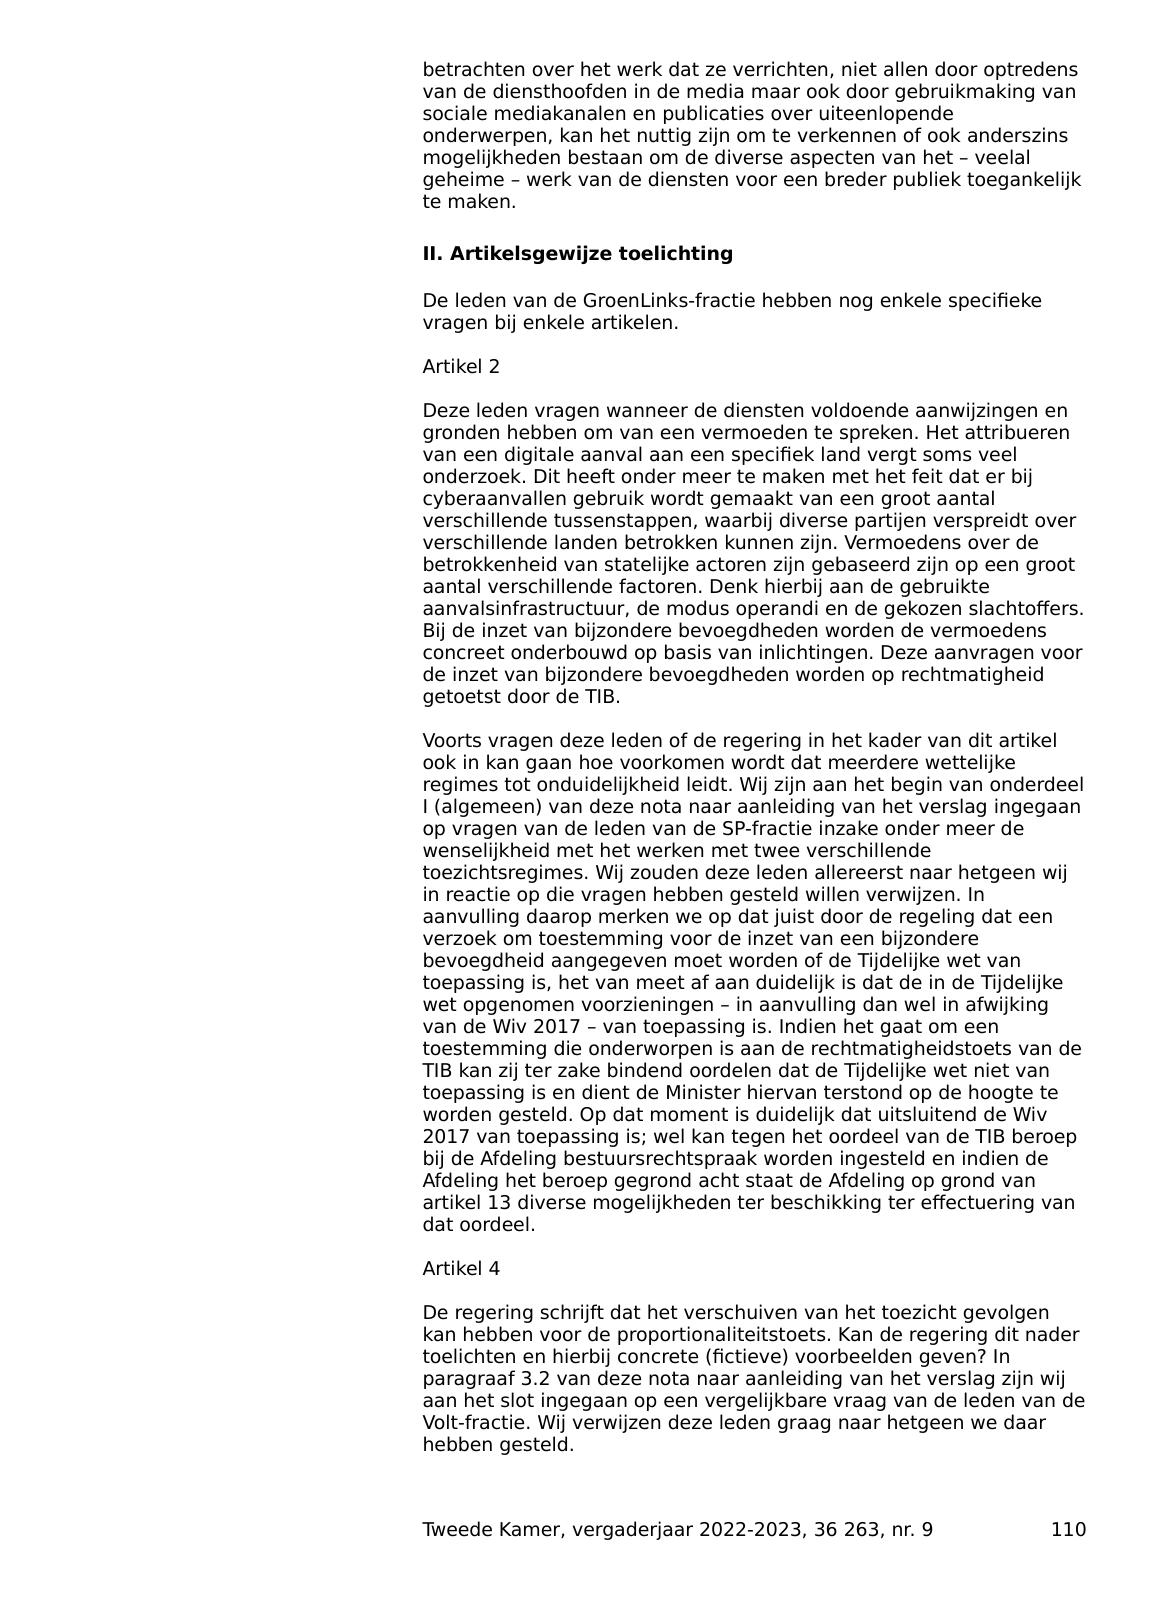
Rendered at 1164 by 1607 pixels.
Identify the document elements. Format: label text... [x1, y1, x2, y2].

subtitle Artikel 2 [422, 356, 1087, 378]
text De regering schrijft dat het verschuiven van het toezicht gevolgen kan hebben voor de proportionaliteitstoets. Kan de regering dit nader toelichten en hierbij concrete (fictieve) voorbeelden geven? In paragraaf 3.2 van deze nota naar aanleiding van het verslag zijn wij aan het slot ingegaan op een vergelijkbare vraag van de leden van de Volt-fractie. Wij verwijzen deze leden graag naar hetgeen we daar hebben gesteld. [422, 1302, 1087, 1456]
text betrachten over het werk dat ze verrichten, niet allen door optredens van de diensthoofden in de media maar ook door gebruikmaking van sociale mediakanalen en publicaties over uiteenlopende onderwerpen, kan het nuttig zijn om te verkennen of ook anderszins mogelijkheden bestaan om de diverse aspecten van het – veelal geheime – werk van de diensten voor een breder publiek toegankelijk te maken. [422, 59, 1087, 213]
subtitle II. Artikelsgewijze toelichting [422, 243, 1087, 265]
text Voorts vragen deze leden of de regering in het kader van dit artikel ook in kan gaan hoe voorkomen wordt dat meerdere wettelijke regimes tot onduidelijkheid leidt. Wij zijn aan het begin van onderdeel I (algemeen) van deze nota naar aanleiding van het verslag ingegaan op vragen van de leden van de SP-fractie inzake onder meer de wenselijkheid met het werken met twee verschillende toezichtsregimes. Wij zouden deze leden allereerst naar hetgeen wij in reactie op die vragen hebben gesteld willen verwijzen. In aanvulling daarop merken we op dat juist door de regeling dat een verzoek om toestemming voor de inzet van een bijzondere bevoegdheid aangegeven moet worden of de Tijdelijke wet van toepassing is, het van meet af aan duidelijk is dat de in de Tijdelijke wet opgenomen voorzieningen – in aanvulling dan wel in afwijking van de Wiv 2017 – van toepassing is. Indien het gaat om een toestemming die onderworpen is aan de rechtmatigheidstoets van de TIB kan zij ter zake bindend oordelen dat de Tijdelijke wet niet van toepassing is en dient de Minister hiervan terstond op de hoogte te worden gesteld. Op dat moment is duidelijk dat uitsluitend de Wiv 2017 van toepassing is; wel kan tegen het oordeel van de TIB beroep bij de Afdeling bestuursrechtspraak worden ingesteld en indien de Afdeling het beroep gegrond acht staat de Afdeling op grond van artikel 13 diverse mogelijkheden ter beschikking ter effectuering van dat oordeel. [422, 730, 1087, 1236]
text De leden van de GroenLinks-fractie hebben nog enkele specifieke vragen bij enkele artikelen. [422, 290, 1087, 334]
text Deze leden vragen wanneer de diensten voldoende aanwijzingen en gronden hebben om van een vermoeden te spreken. Het attribueren van een digitale aanval aan een specifiek land vergt soms veel onderzoek. Dit heeft onder meer te maken met het feit dat er bij cyberaanvallen gebruik wordt gemaakt van een groot aantal verschillende tussenstappen, waarbij diverse partijen verspreidt over verschillende landen betrokken kunnen zijn. Vermoedens over de betrokkenheid van statelijke actoren zijn gebaseerd zijn op een groot aantal verschillende factoren. Denk hierbij aan de gebruikte aanvalsinfrastructuur, de modus operandi en de gekozen slachtoffers. Bij de inzet van bijzondere bevoegdheden worden de vermoedens concreet onderbouwd op basis van inlichtingen. Deze aanvragen voor de inzet van bijzondere bevoegdheden worden op rechtmatigheid getoetst door de TIB. [422, 400, 1087, 708]
subtitle Artikel 4 [422, 1258, 1087, 1280]
